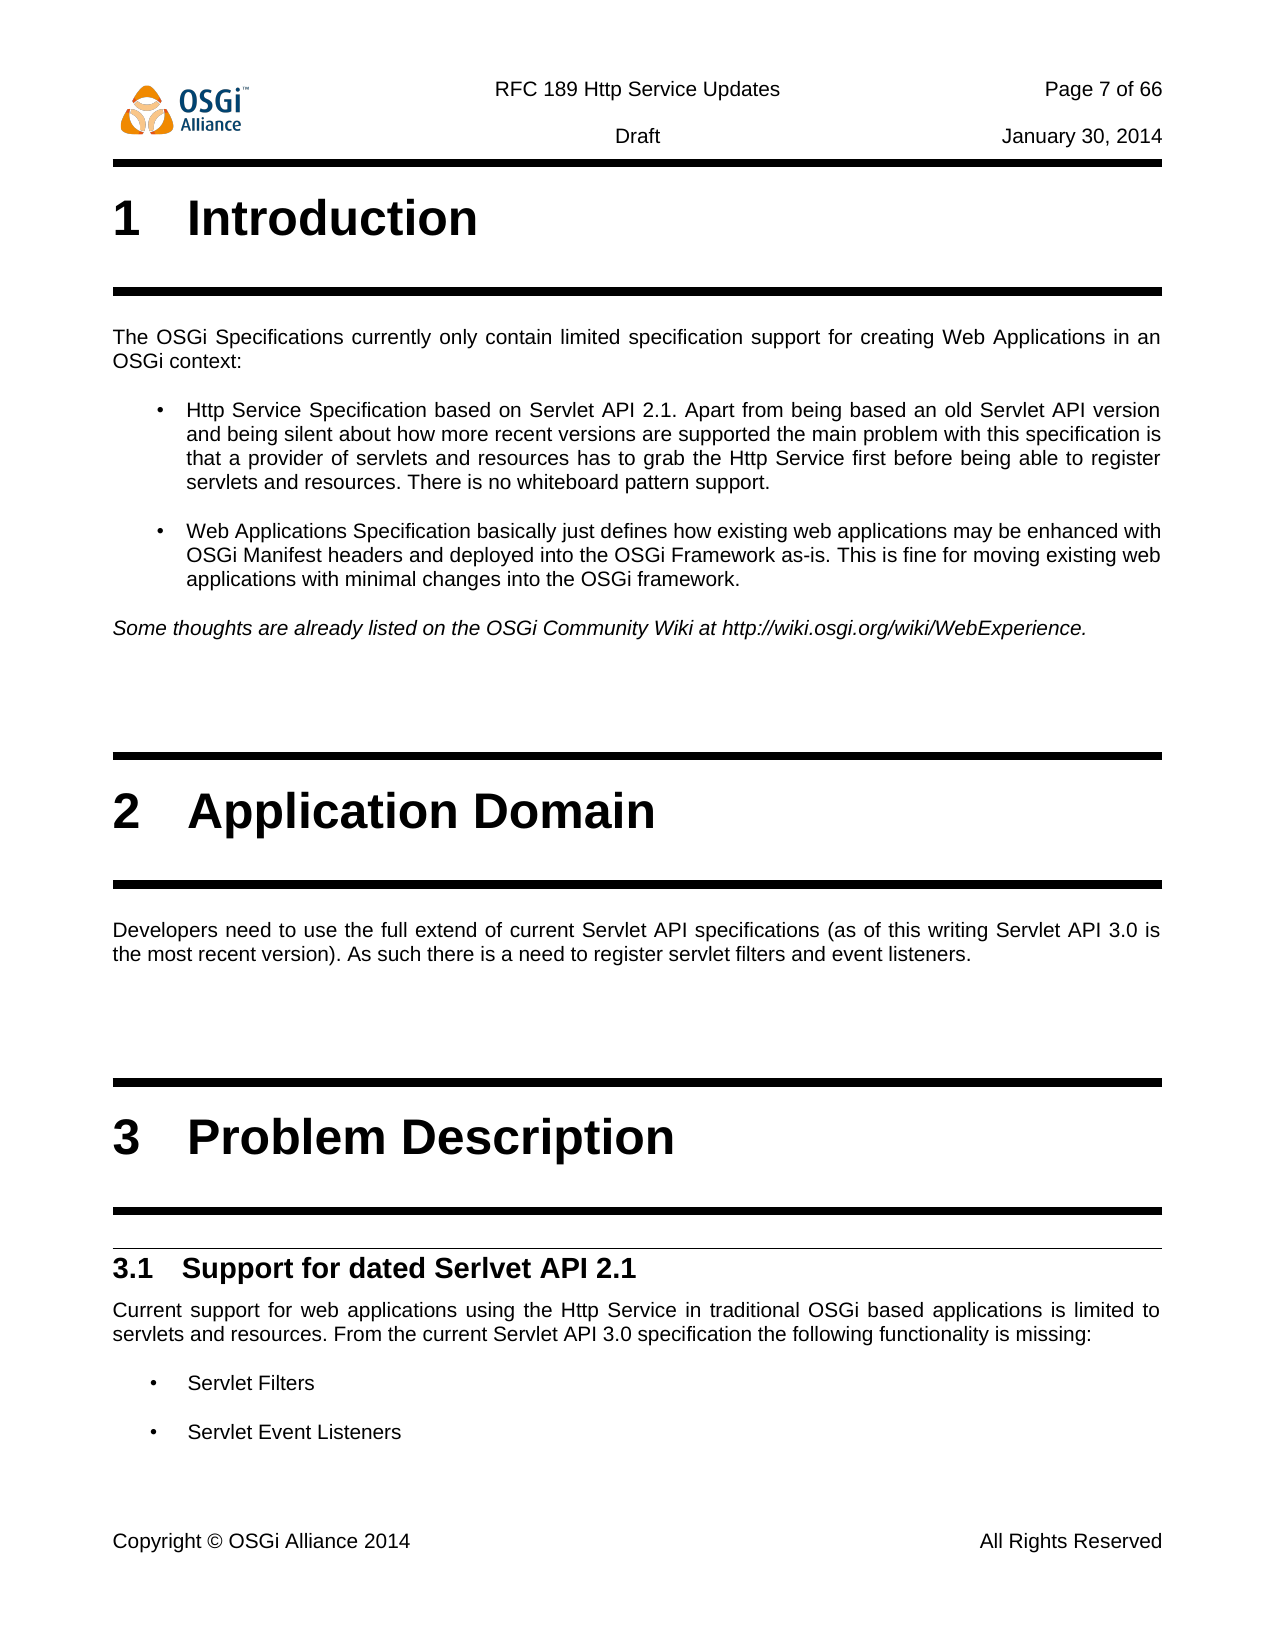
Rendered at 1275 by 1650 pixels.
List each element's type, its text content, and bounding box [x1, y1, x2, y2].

subtitle Support for dated Serlvet API 2.1 [112, 1249, 1162, 1285]
list Http Service Specification based on Servlet API 2.1. Apart from being based an old Servlet API version and being silent about how more recent versions are supported the main problem with this specification is that a provider of servlets and resources has to grab the Http Service first before being able to register servlets and resources. There is no whiteboard pattern support. [157, 398, 1162, 494]
text Developers need to use the full extend of current Servlet API specifications (as of this writing Servlet API 3.0 is the most recent version). As such there is a need to register servlet filters and event listeners. [112, 918, 1162, 966]
list Web Applications Specification basically just defines how existing web applications may be enhanced with OSGi Manifest headers and deployed into the OSGi Framework as-is. This is fine for moving existing web applications with minimal changes into the OSGi framework. [157, 519, 1162, 591]
text Current support for web applications using the Http Service in traditional OSGi based applications is limited to servlets and resources. From the current Servlet API 3.0 specification the following functionality is missing: [112, 1297, 1162, 1345]
subtitle Application Domain [112, 753, 1162, 889]
text The OSGi Specifications currently only contain limited specification support for creating Web Applications in an OSGi context: [112, 325, 1162, 373]
subtitle Introduction [112, 160, 1162, 296]
subtitle Problem Description [112, 1079, 1162, 1215]
list Servlet Filters [150, 1370, 1162, 1394]
list Servlet Event Listeners [150, 1419, 1162, 1443]
text Some thoughts are already listed on the OSGi Community Wiki at http://wiki.osgi.org/wiki/WebExperience. [112, 616, 1162, 639]
picture [113, 78, 257, 142]
